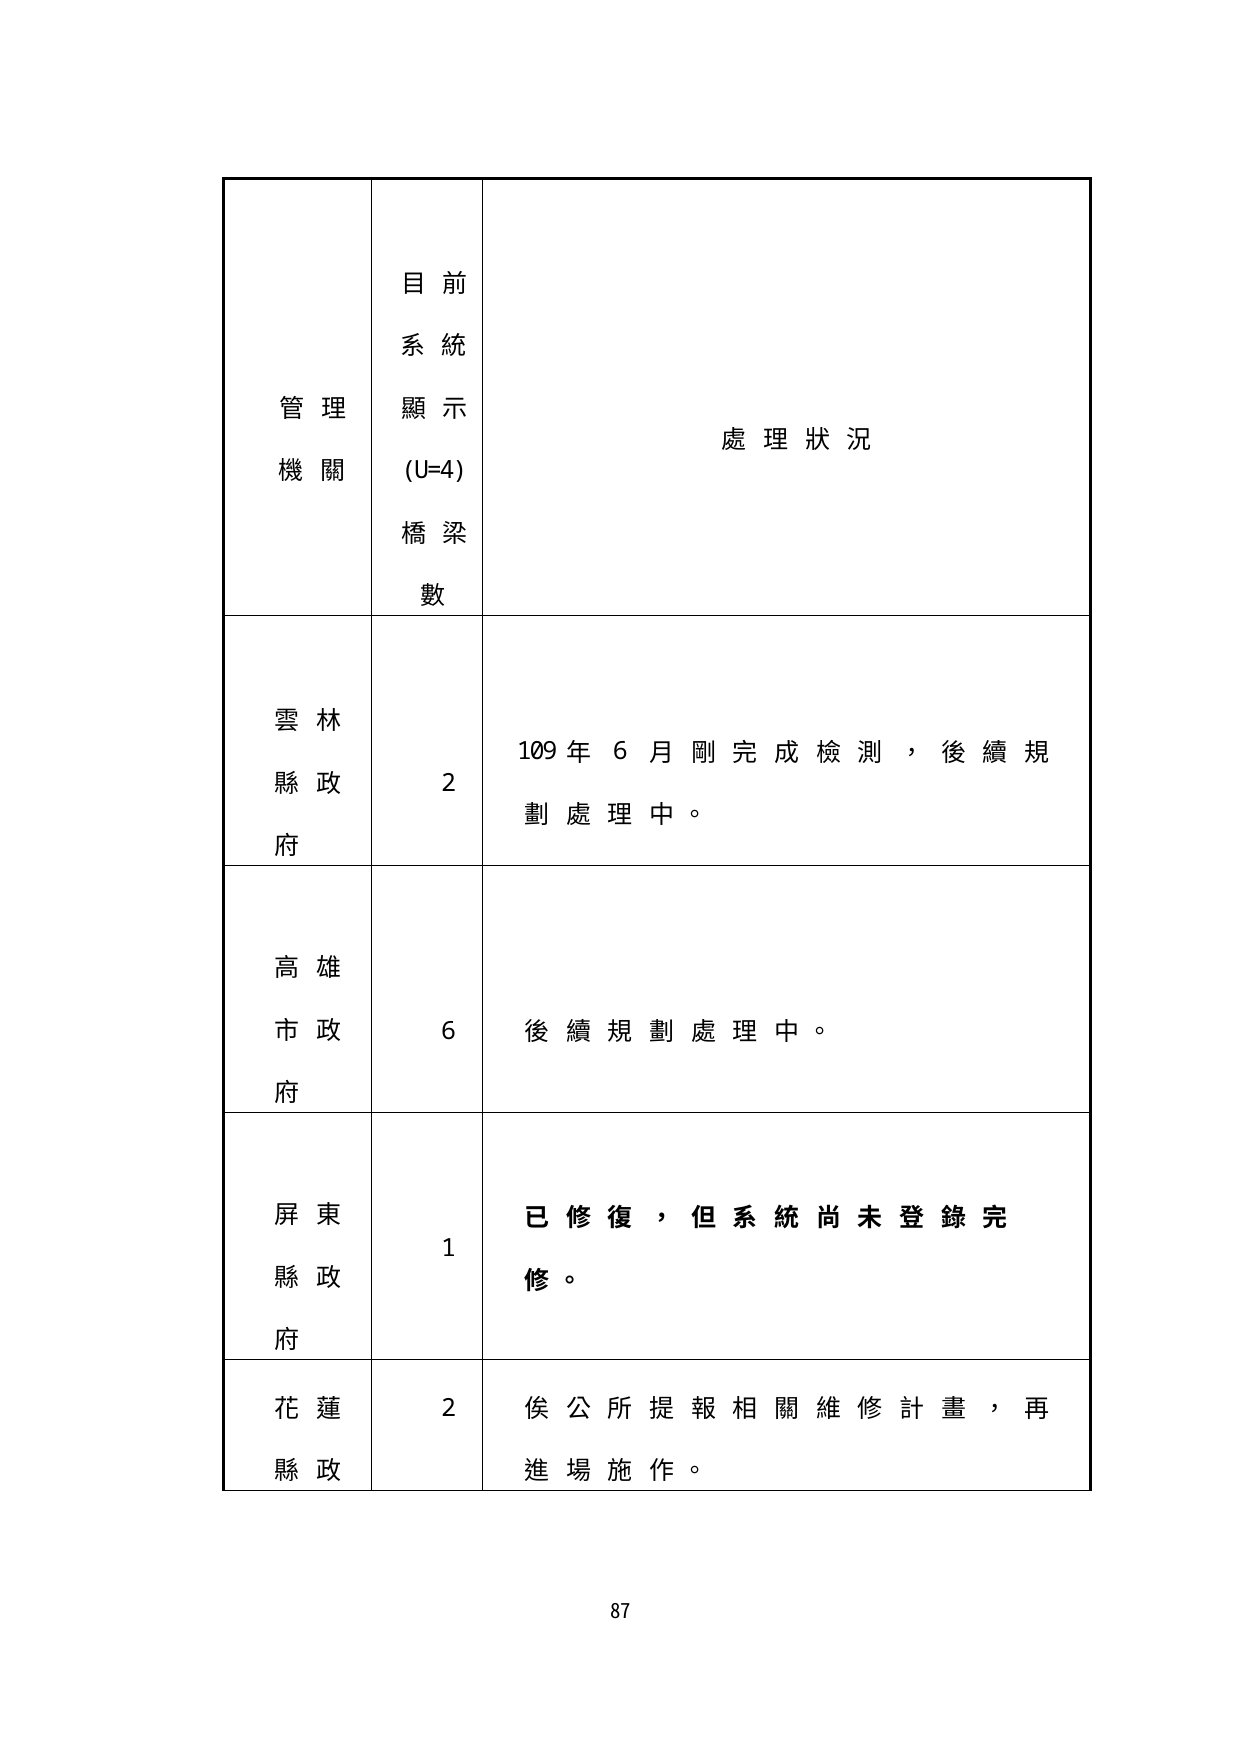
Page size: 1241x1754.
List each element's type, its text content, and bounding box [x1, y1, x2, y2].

table_header 處理狀況 [483, 180, 1089, 615]
table_cell 高雄市政府 [225, 866, 371, 1112]
table_cell 花蓮縣政 [225, 1360, 371, 1490]
table_cell 1 [372, 1113, 482, 1358]
table_cell 109年6月剛完成檢測，後續規劃處理中。 [483, 616, 1089, 865]
table_cell 俟公所提報相關維修計畫，再進場施作。 [483, 1360, 1089, 1490]
table_cell 已修復，但系統尚未登錄完修。 [483, 1113, 1089, 1358]
table_cell 屏東縣政府 [225, 1113, 371, 1358]
table_cell 2 [372, 616, 482, 865]
table_header 管理機關 [225, 180, 371, 615]
table_cell 2 [372, 1360, 482, 1490]
table_cell 6 [372, 866, 482, 1112]
table_header 目前系統 顯示(U=4)橋梁數 [372, 180, 482, 615]
table_cell 雲林縣政府 [225, 616, 371, 865]
table_cell 後續規劃處理中。 [483, 866, 1089, 1112]
